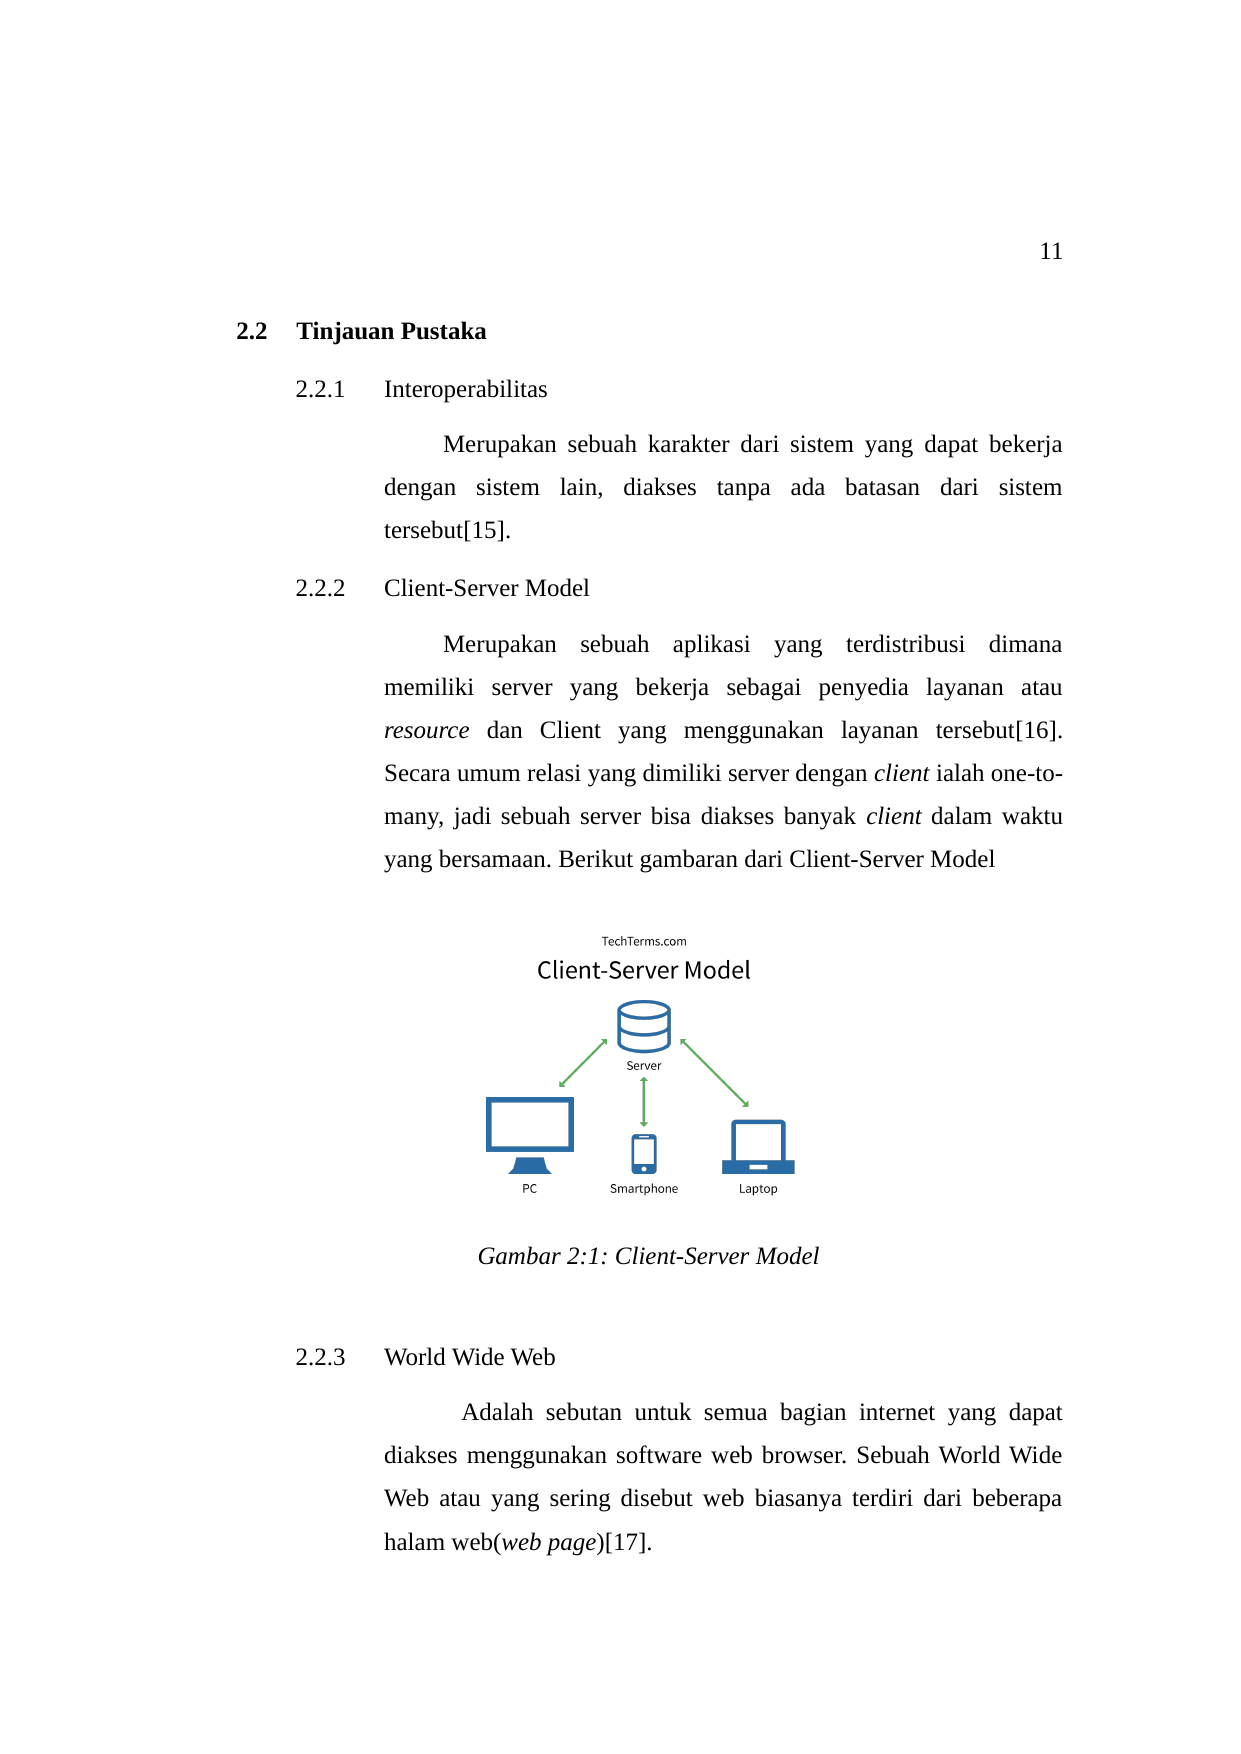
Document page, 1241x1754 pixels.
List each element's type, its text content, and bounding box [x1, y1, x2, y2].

subtitle World Wide Web [295, 1342, 1063, 1370]
subtitle Tinjauan Pustaka [236, 316, 1063, 345]
text Adalah sebutan untuk semua bagian internet yang dapat diakses menggunakan software web browser. Sebuah World Wide Web atau yang sering disebut web biasanya terdiri dari beberapa halam web(web page)[17]. [384, 1397, 1063, 1555]
picture [441, 914, 858, 1227]
subtitle Client-Server Model [295, 573, 1063, 602]
text Merupakan sebuah karakter dari sistem yang dapat bekerja dengan sistem lain, diakses tanpa ada batasan dari sistem tersebut[15]. [384, 429, 1063, 544]
text Merupakan sebuah aplikasi yang terdistribusi dimana memiliki server yang bekerja sebagai penyedia layanan atau resource dan Client yang menggunakan layanan tersebut[16]. Secara umum relasi yang dimiliki server dengan client ialah one-to-many, jadi sebuah server bisa diakses banyak client dalam waktu yang bersamaan. Berikut gambaran dari Client-Server Model [384, 629, 1063, 873]
subtitle Interoperabilitas [295, 374, 1063, 402]
text Gambar 2:1: Client-Server Model [442, 1227, 857, 1269]
